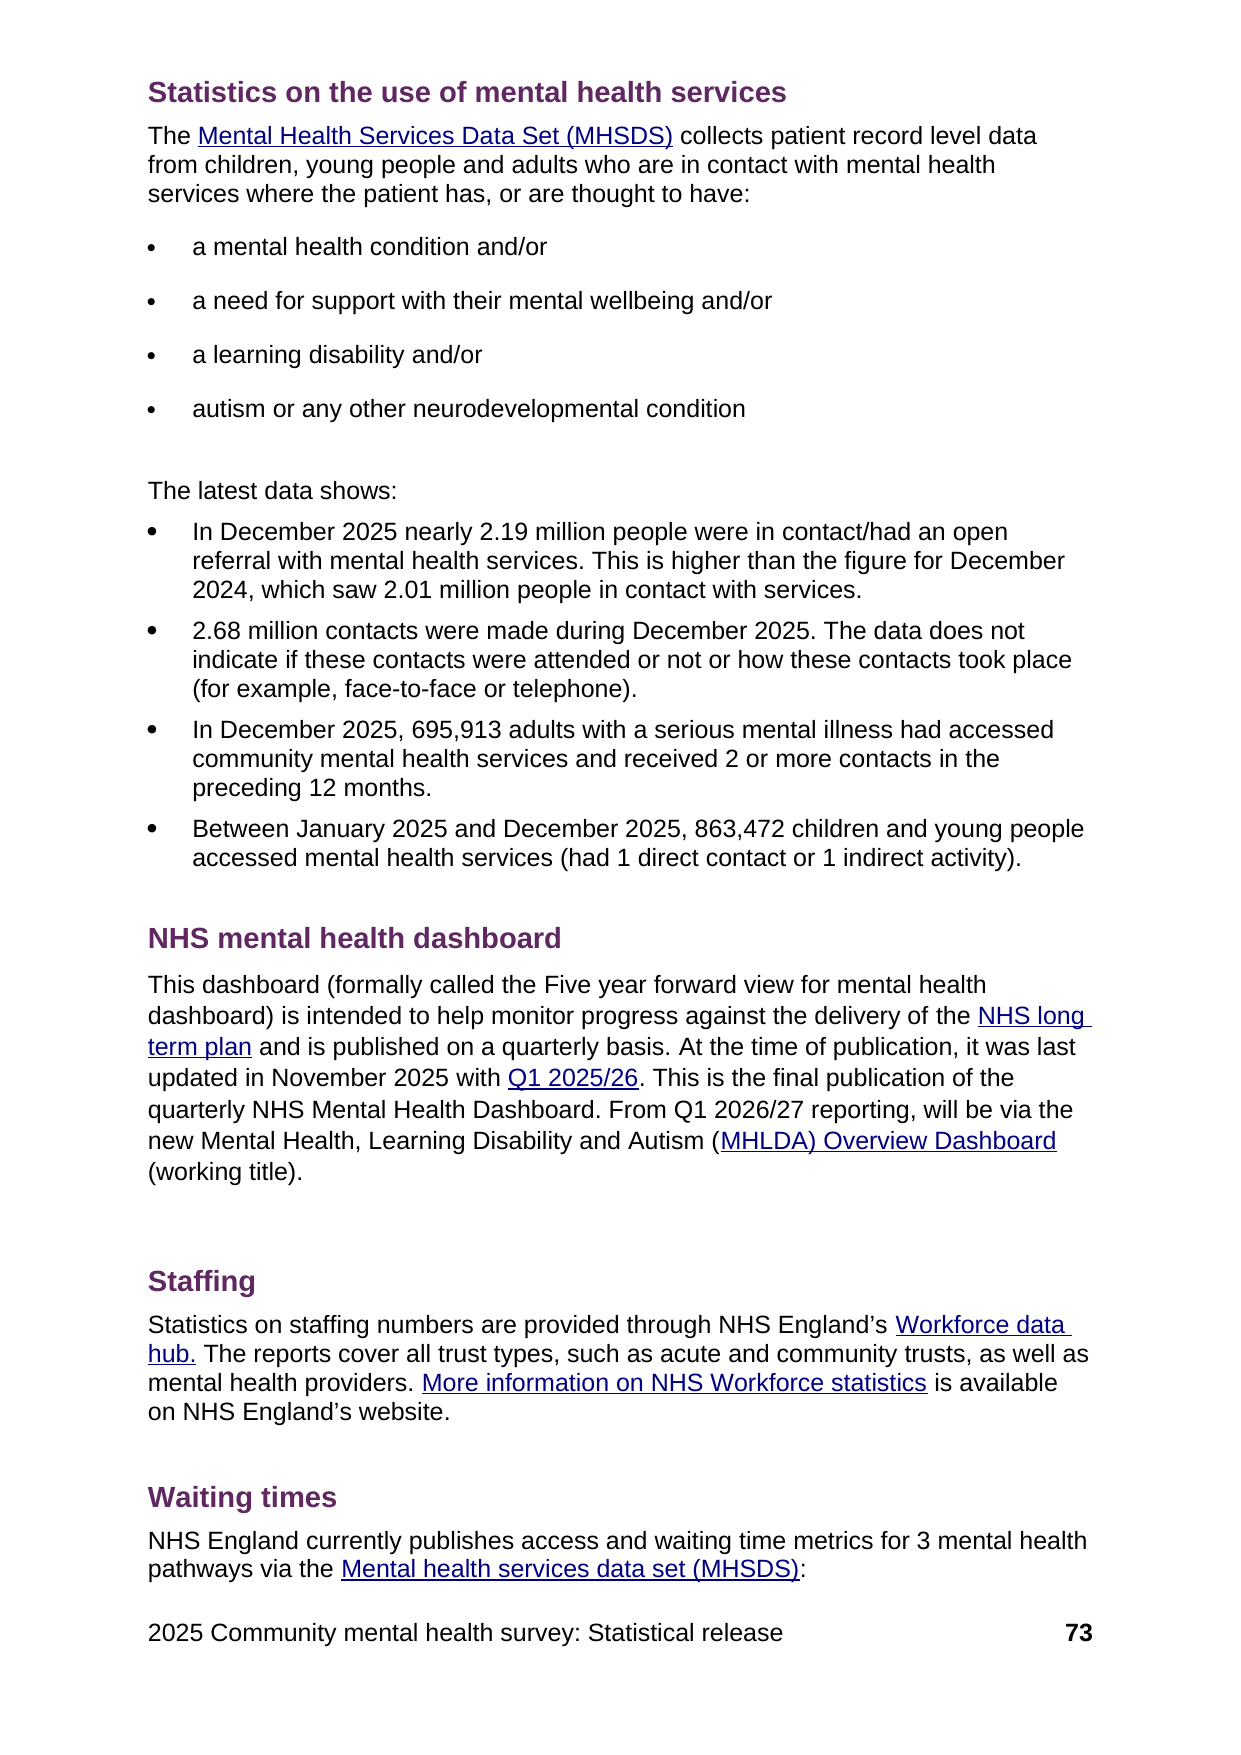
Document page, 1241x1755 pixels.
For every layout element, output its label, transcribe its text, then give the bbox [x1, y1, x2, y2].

subtitle Staffing [148, 1264, 1093, 1298]
text NHS England currently publishes access and waiting time metrics for 3 mental health pathways via the Mental health services data set (MHSDS): [148, 1526, 1093, 1583]
subtitle Waiting times [148, 1479, 1093, 1513]
list In December 2025 nearly 2.19 million people were in contact/had an open referral with mental health services. This is higher than the figure for December 2024, which saw 2.01 million people in contact with services. [148, 517, 1093, 604]
list a need for support with their mental wellbeing and/or [148, 286, 1093, 315]
list In December 2025, 695,913 adults with a serious mental illness had accessed community mental health services and received 2 or more contacts in the preceding 12 months. [148, 715, 1093, 801]
list Between January 2025 and December 2025, 863,472 children and young people accessed mental health services (had 1 direct contact or 1 indirect activity). [148, 814, 1093, 871]
text The latest data shows: [148, 476, 1093, 505]
subtitle NHS mental health dashboard [148, 921, 1093, 954]
text This dashboard (formally called the Five year forward view for mental health dashboard) is intended to help monitor progress against the delivery of the NHS long term plan and is published on a quarterly basis. At the time of publication, it was last updated in November 2025 with Q1 2025/26. This is the final publication of the quarterly NHS Mental Health Dashboard. From Q1 2026/27 reporting, will be via the new Mental Health, Learning Disability and Autism (MHLDA) Overview Dashboard (working title). [148, 967, 1093, 1186]
list a learning disability and/or [148, 340, 1093, 368]
list 2.68 million contacts were made during December 2025. The data does not indicate if these contacts were attended or not or how these contacts took place (for example, face-to-face or telephone). [148, 616, 1093, 702]
list autism or any other neurodevelopmental condition [148, 393, 1093, 422]
text Statistics on staffing numbers are provided through NHS England’s Workforce data hub. The reports cover all trust types, such as acute and community trusts, as well as mental health providers. More information on NHS Workforce statistics is available on NHS England’s website. [148, 1310, 1093, 1425]
text The Mental Health Services Data Set (MHSDS) collects patient record level data from children, young people and adults who are in contact with mental health services where the patient has, or are thought to have: [148, 121, 1093, 207]
list a mental health condition and/or [148, 232, 1093, 261]
subtitle Statistics on the use of mental health services [148, 75, 1093, 108]
